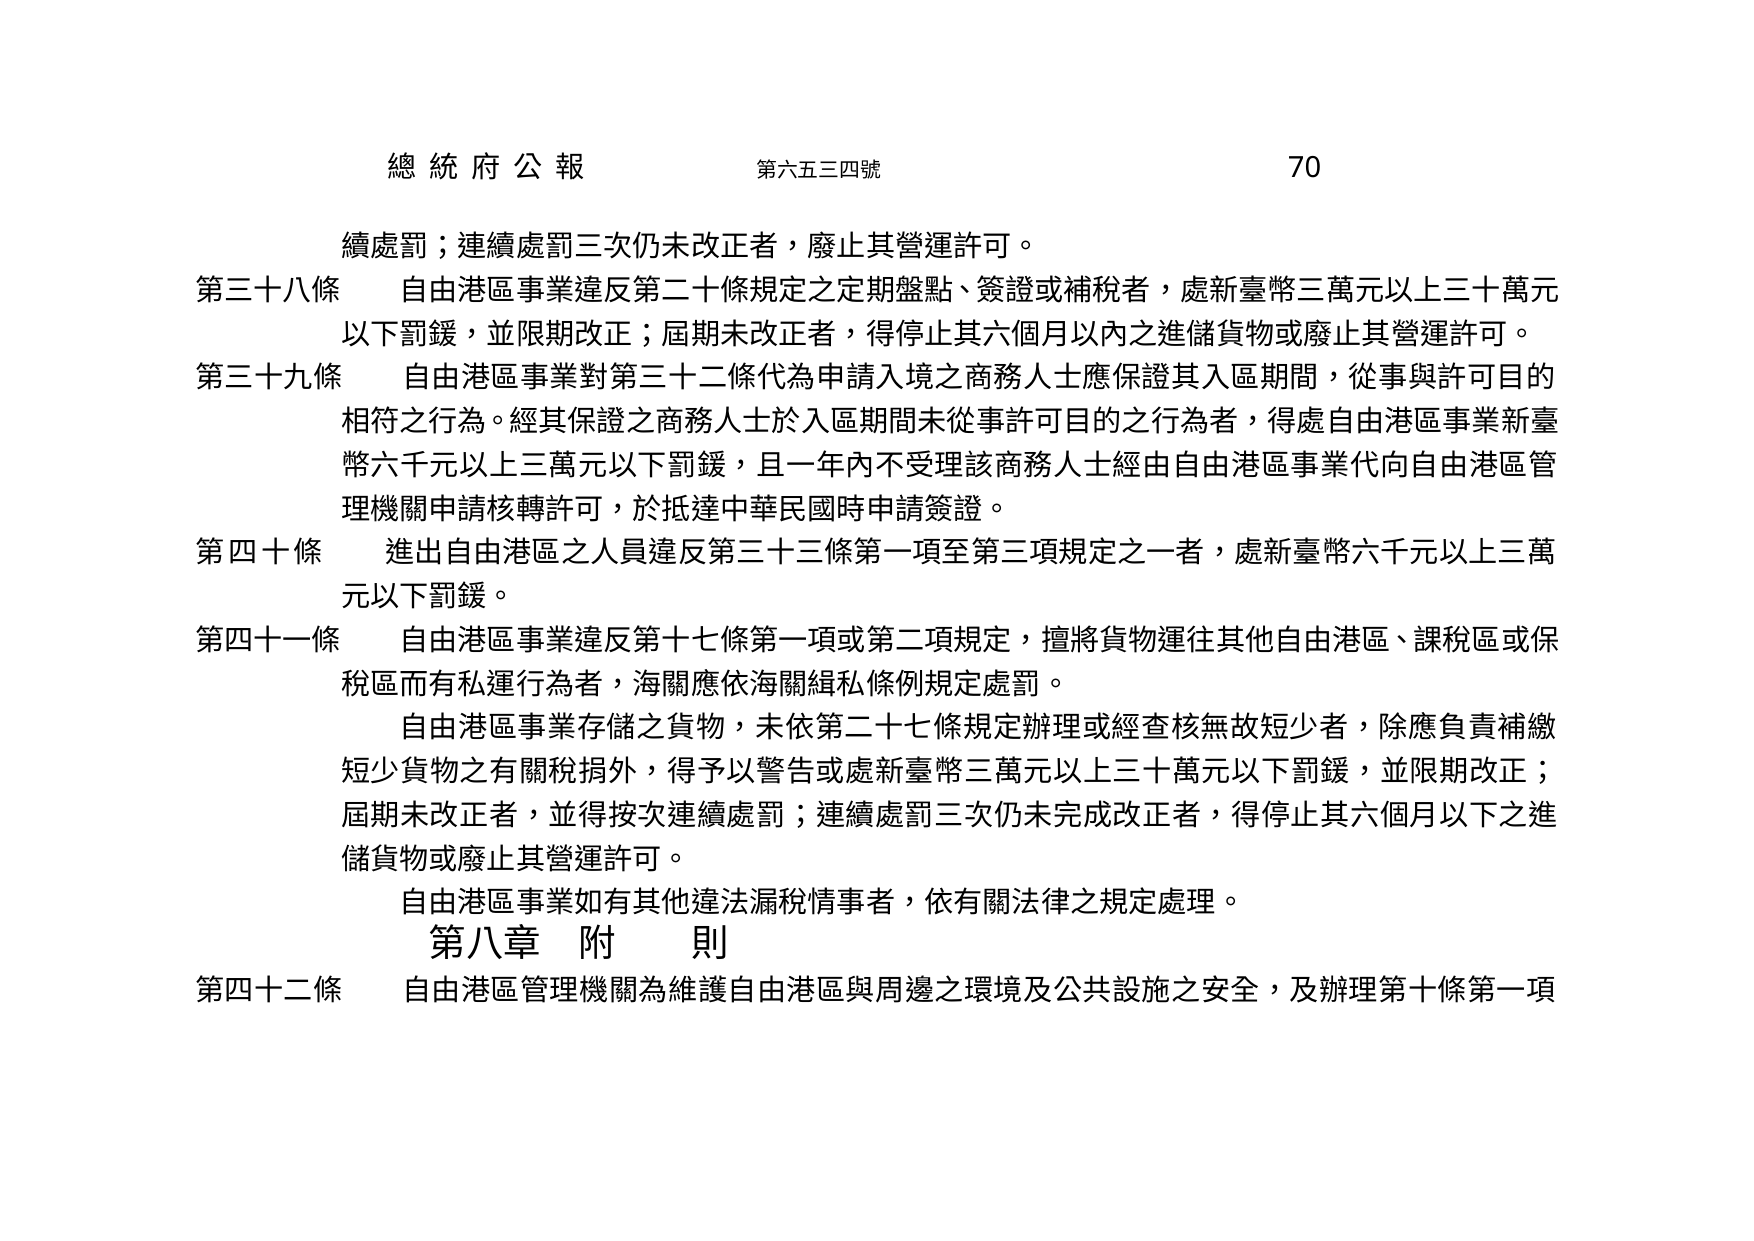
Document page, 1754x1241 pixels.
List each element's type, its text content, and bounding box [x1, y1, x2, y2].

text 第四十條 進出自由港區之人員違反第三十三條第一項至第三項規定之一者，處新臺幣六千元以上三萬元以下罰鍰。 [195, 528, 1559, 615]
text 第四十一條 自由港區事業違反第十七條第一項或第二項規定，擅將貨物運往其他自由港區、課稅區或保稅區而有私運行為者，海關應依海關緝私條例規定處罰。 [195, 615, 1559, 703]
text 第八章 附 則 [428, 922, 1559, 965]
text 第三十九條 自由港區事業對第三十二條代為申請入境之商務人士應保證其入區期間，從事與許可目的相符之行為。經其保證之商務人士於入區期間未從事許可目的之行為者，得處自由港區事業新臺幣六千元以上三萬元以下罰鍰，且一年內不受理該商務人士經由自由港區事業代向自由港區管理機關申請核轉許可，於抵達中華民國時申請簽證。 [195, 353, 1559, 528]
text 自由港區事業如有其他違法漏稅情事者，依有關法律之規定處理。 [341, 878, 1559, 922]
text 自由港區事業存儲之貨物，未依第二十七條規定辦理或經查核無故短少者，除應負責補繳短少貨物之有關稅捐外，得予以警告或處新臺幣三萬元以上三十萬元以下罰鍰，並限期改正；屆期未改正者，並得按次連續處罰；連續處罰三次仍未完成改正者，得停止其六個月以下之進儲貨物或廢止其營運許可。 [341, 703, 1559, 878]
text 第四十二條 自由港區管理機關為維護自由港區與周邊之環境及公共設施之安全，及辦理第十條第一項 [195, 965, 1559, 1009]
text 續處罰；連續處罰三次仍未改正者，廢止其營運許可。 [195, 222, 1559, 265]
text 第三十八條 自由港區事業違反第二十條規定之定期盤點、簽證或補稅者，處新臺幣三萬元以上三十萬元以下罰鍰，並限期改正；屆期未改正者，得停止其六個月以內之進儲貨物或廢止其營運許可。 [195, 265, 1559, 353]
